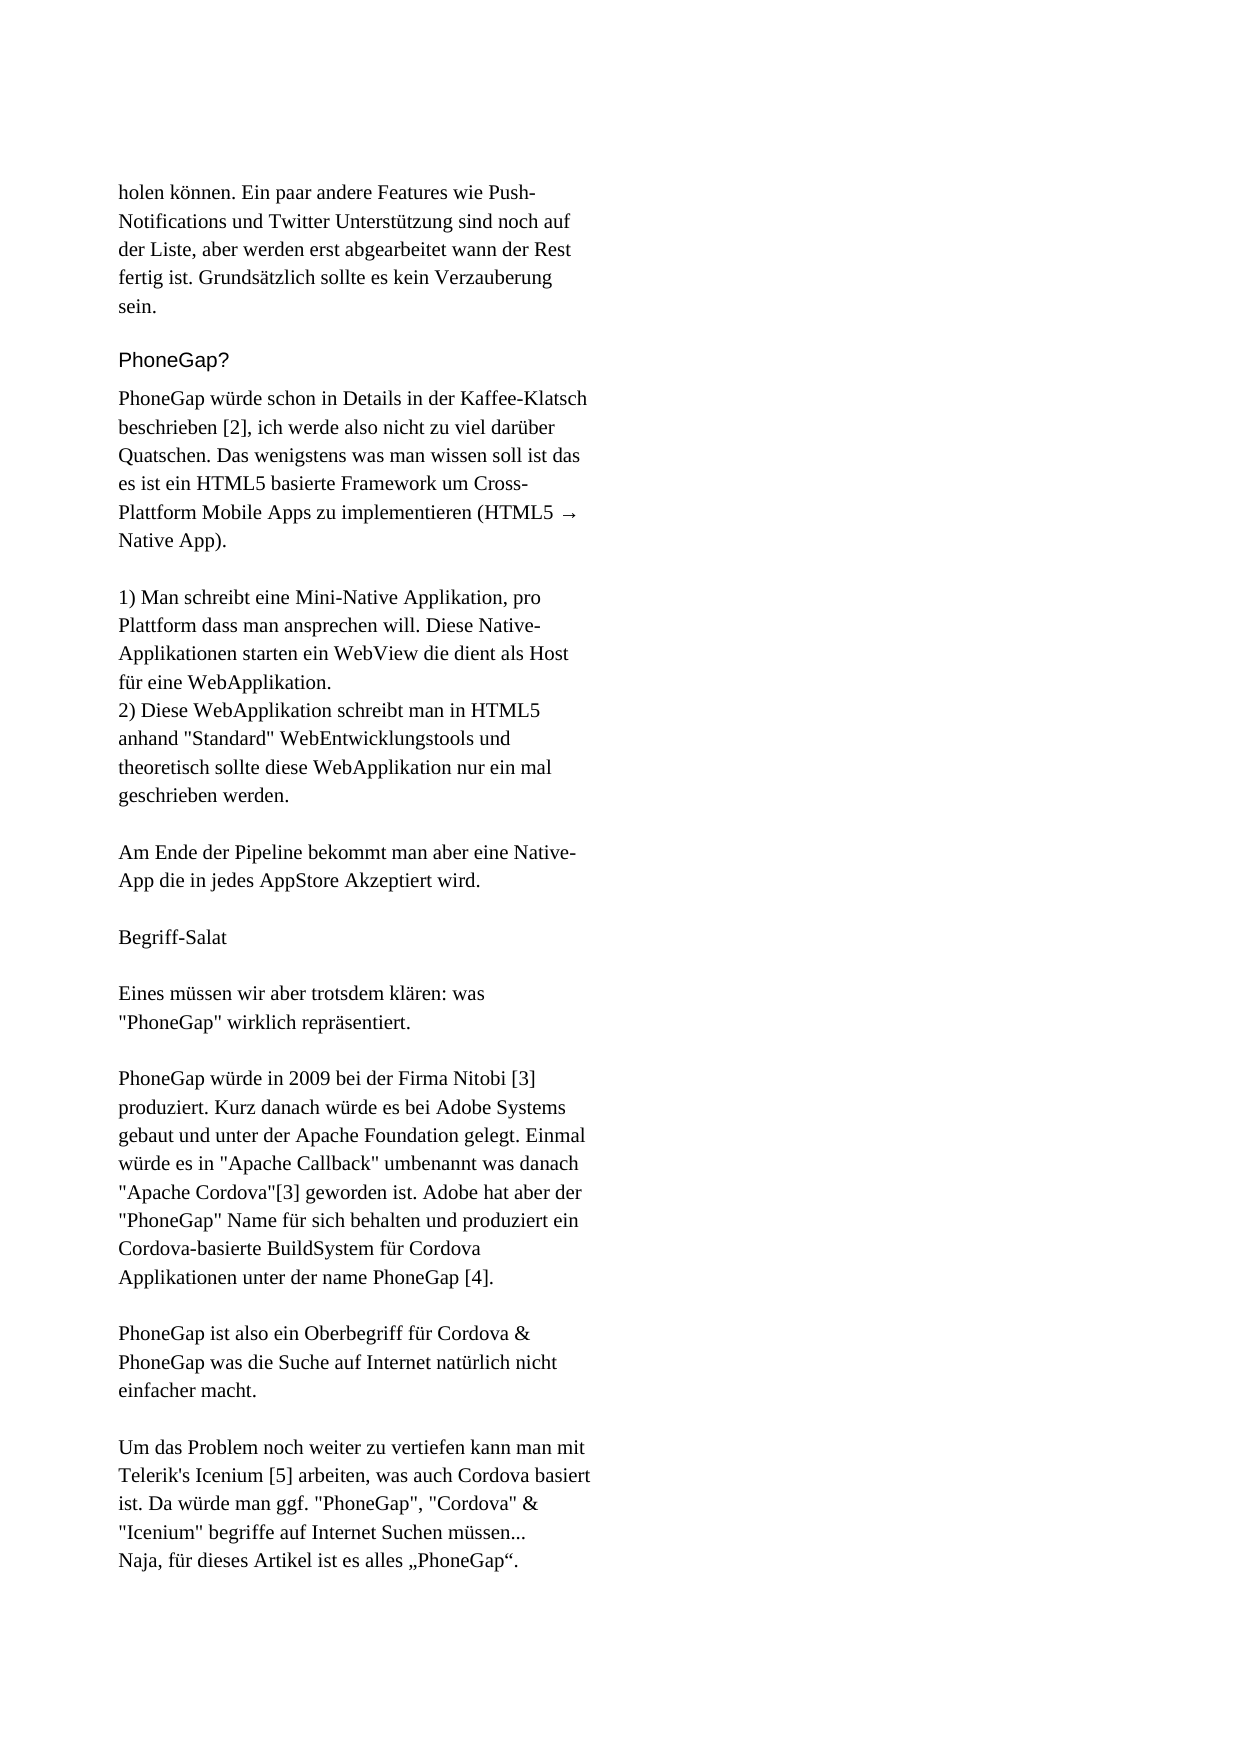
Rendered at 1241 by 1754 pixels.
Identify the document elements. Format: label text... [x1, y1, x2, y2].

text Naja, für dieses Artikel ist es alles „PhoneGap“. [118, 1545, 591, 1573]
text Am Ende der Pipeline bekommt man aber eine Native-App die in jedes AppStore Akzeptiert wird. [118, 837, 591, 893]
text Eines müssen wir aber trotsdem klären: was "PhoneGap" wirklich repräsentiert. [118, 978, 591, 1035]
text holen können. Ein paar andere Features wie Push-Notifications und Twitter Unterstützung sind noch auf der Liste, aber werden erst abgearbeitet wann der Rest fertig ist. Grundsätzlich sollte es kein Verzauberung sein. [118, 177, 591, 319]
text PhoneGap würde in 2009 bei der Firma Nitobi [3] produziert. Kurz danach würde es bei Adobe Systems gebaut und unter der Apache Foundation gelegt. Einmal würde es in "Apache Callback" umbenannt was danach "Apache Cordova"[3] geworden ist. Adobe hat aber der "PhoneGap" Name für sich behalten und produziert ein Cordova-basierte BuildSystem für Cordova Applikationen unter der name PhoneGap [4]. [118, 1063, 591, 1290]
text 2) Diese WebApplikation schreibt man in HTML5 anhand "Standard" WebEntwicklungstools und theoretisch sollte diese WebApplikation nur ein mal geschrieben werden. [118, 695, 591, 808]
text PhoneGap? [118, 348, 591, 371]
text Begriff-Salat [118, 922, 591, 950]
text PhoneGap ist also ein Oberbegriff für Cordova & PhoneGap was die Suche auf Internet natürlich nicht einfacher macht. [118, 1318, 591, 1403]
text 1) Man schreibt eine Mini-Native Applikation, pro Plattform dass man ansprechen will. Diese Native-Applikationen starten ein WebView die dient als Host für eine WebApplikation. [118, 582, 591, 695]
text Um das Problem noch weiter zu vertiefen kann man mit Telerik's Icenium [5] arbeiten, was auch Cordova basiert ist. Da würde man ggf. "PhoneGap", "Cordova" & "Icenium" begriffe auf Internet Suchen müssen... [118, 1432, 591, 1545]
text PhoneGap würde schon in Details in der Kaffee-Klatsch beschrieben [2], ich werde also nicht zu viel darüber Quatschen. Das wenigstens was man wissen soll ist das es ist ein HTML5 basierte Framework um Cross-Plattform Mobile Apps zu implementieren (HTML5 → Native App). [118, 383, 591, 553]
